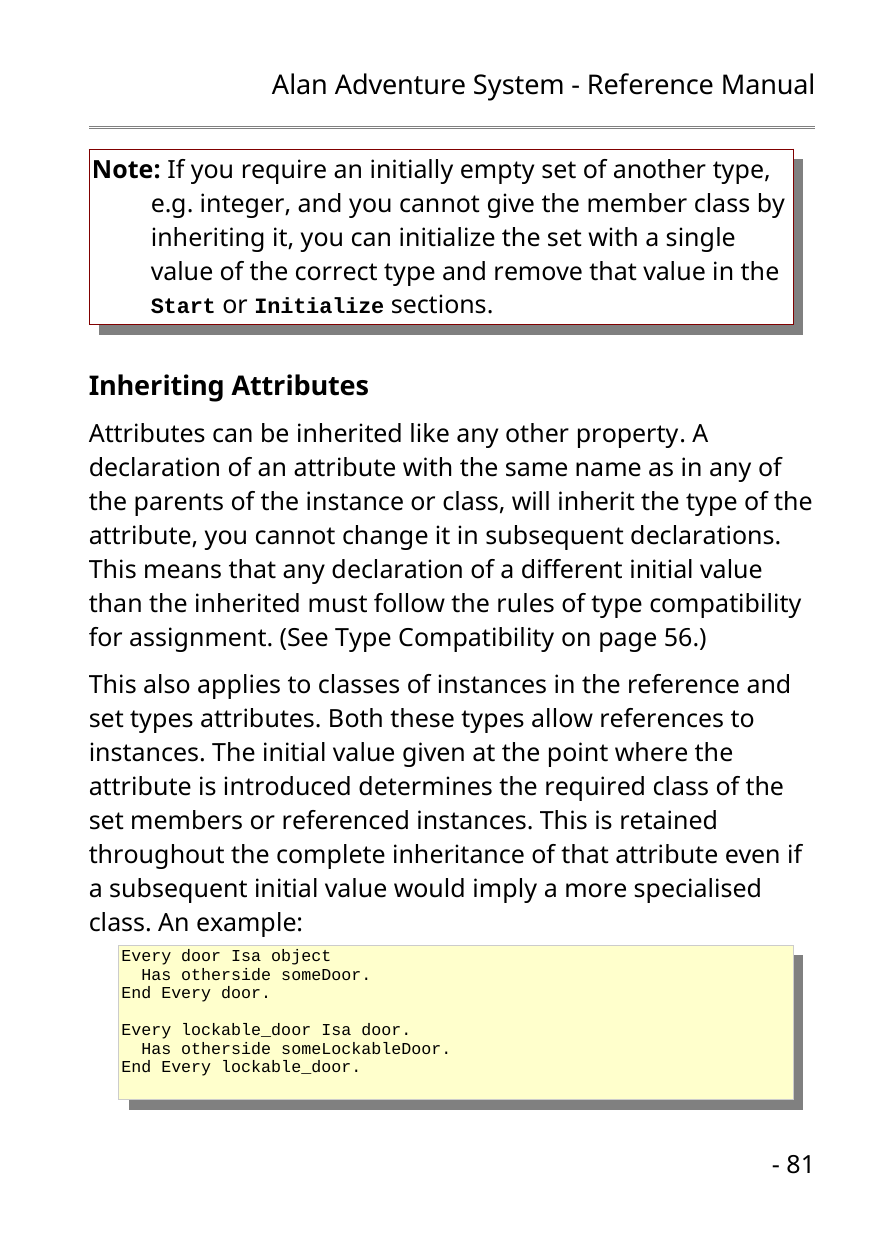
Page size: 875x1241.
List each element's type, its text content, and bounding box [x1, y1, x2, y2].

text Attributes can be inherited like any other property. A declaration of an attribute with the same name as in any of the parents of the instance or class, will inherit the type of the attribute, you cannot change it in subsequent declarations. This means that any declaration of a different initial value than the inherited must follow the rules of type compatibility for assignment. (See Type Compatibility on page 44.) [88, 416, 815, 654]
text Every lockable_door Isa door. Has otherside someLockableDoor. End Every lockable_door. [119, 1019, 793, 1075]
text Every door Isa object Has otherside someDoor. End Every door. [119, 946, 793, 1001]
list If you require an initially empty set of another type, e.g. integer, and you cannot give the member class by inheriting it, you can initialize the set with a single value of the correct type and remove that value in the Start or Initialize sections. [90, 150, 793, 324]
text This also applies to classes of instances in the reference and set types attributes. Both these types allow references to instances. The initial value given at the point where the attribute is introduced determines the required class of the set members or referenced instances. This is retained throughout the complete inheritance of that attribute even if a subsequent initial value would imply a more specialised class. An example: [88, 667, 815, 938]
subtitle Inheriting Attributes [88, 366, 815, 403]
